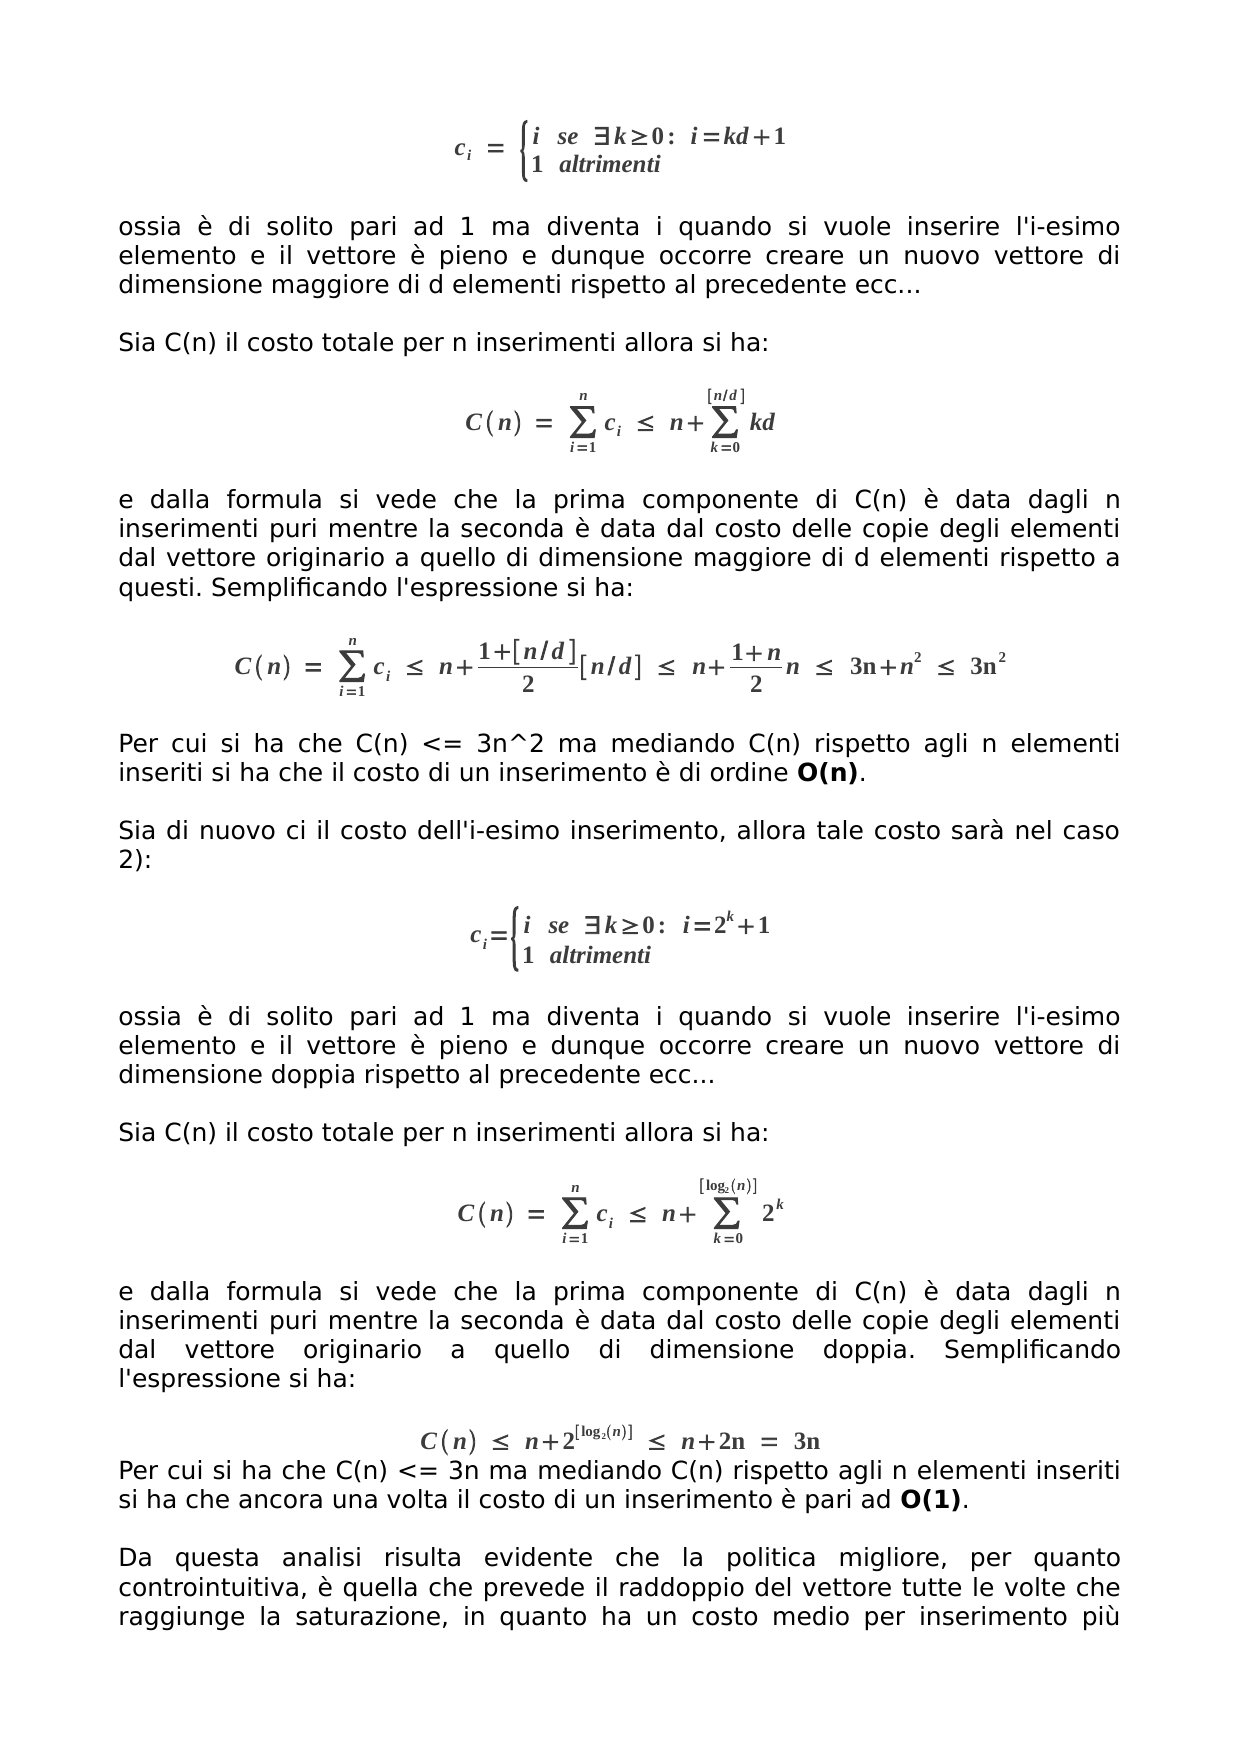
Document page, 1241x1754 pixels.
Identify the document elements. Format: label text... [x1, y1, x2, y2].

text Da questa analisi risulta evidente che la politica migliore, per quanto controintuitiva, è quella che prevede il raddoppio del vettore tutte le volte che raggiunge la saturazione, in quanto ha un costo medio per inserimento più [118, 1543, 1122, 1631]
text e dalla formula si vede che la prima componente di C(n) è data dagli n inserimenti puri mentre la seconda è data dal costo delle copie degli elementi dal vettore originario a quello di dimensione doppia. Semplificando l'espressione si ha: [118, 1277, 1122, 1393]
text Per cui si ha che C(n) <= 3n^2 ma mediando C(n) rispetto agli n elementi inseriti si ha che il costo di un inserimento è di ordine O(n). [118, 729, 1122, 787]
text Sia C(n) il costo totale per n inserimenti allora si ha: [118, 328, 1122, 358]
text Per cui si ha che C(n) <= 3n ma mediando C(n) rispetto agli n elementi inseriti si ha che ancora una volta il costo di un inserimento è pari ad O(1). [118, 1456, 1122, 1514]
text ossia è di solito pari ad 1 ma diventa i quando si vuole inserire l'i-esimo elemento e il vettore è pieno e dunque occorre creare un nuovo vettore di dimensione doppia rispetto al precedente ecc... [118, 1002, 1122, 1089]
text Sia C(n) il costo totale per n inserimenti allora si ha: [118, 1118, 1122, 1147]
text Sia di nuovo ci il costo dell'i-esimo inserimento, allora tale costo sarà nel caso 2): [118, 816, 1122, 875]
text e dalla formula si vede che la prima componente di C(n) è data dagli n inserimenti puri mentre la seconda è data dal costo delle copie degli elementi dal vettore originario a quello di dimensione maggiore di d elementi rispetto a questi. Semplificando l'espressione si ha: [118, 485, 1122, 602]
text ossia è di solito pari ad 1 ma diventa i quando si vuole inserire l'i-esimo elemento e il vettore è pieno e dunque occorre creare un nuovo vettore di dimensione maggiore di d elementi rispetto al precedente ecc... [118, 212, 1122, 299]
